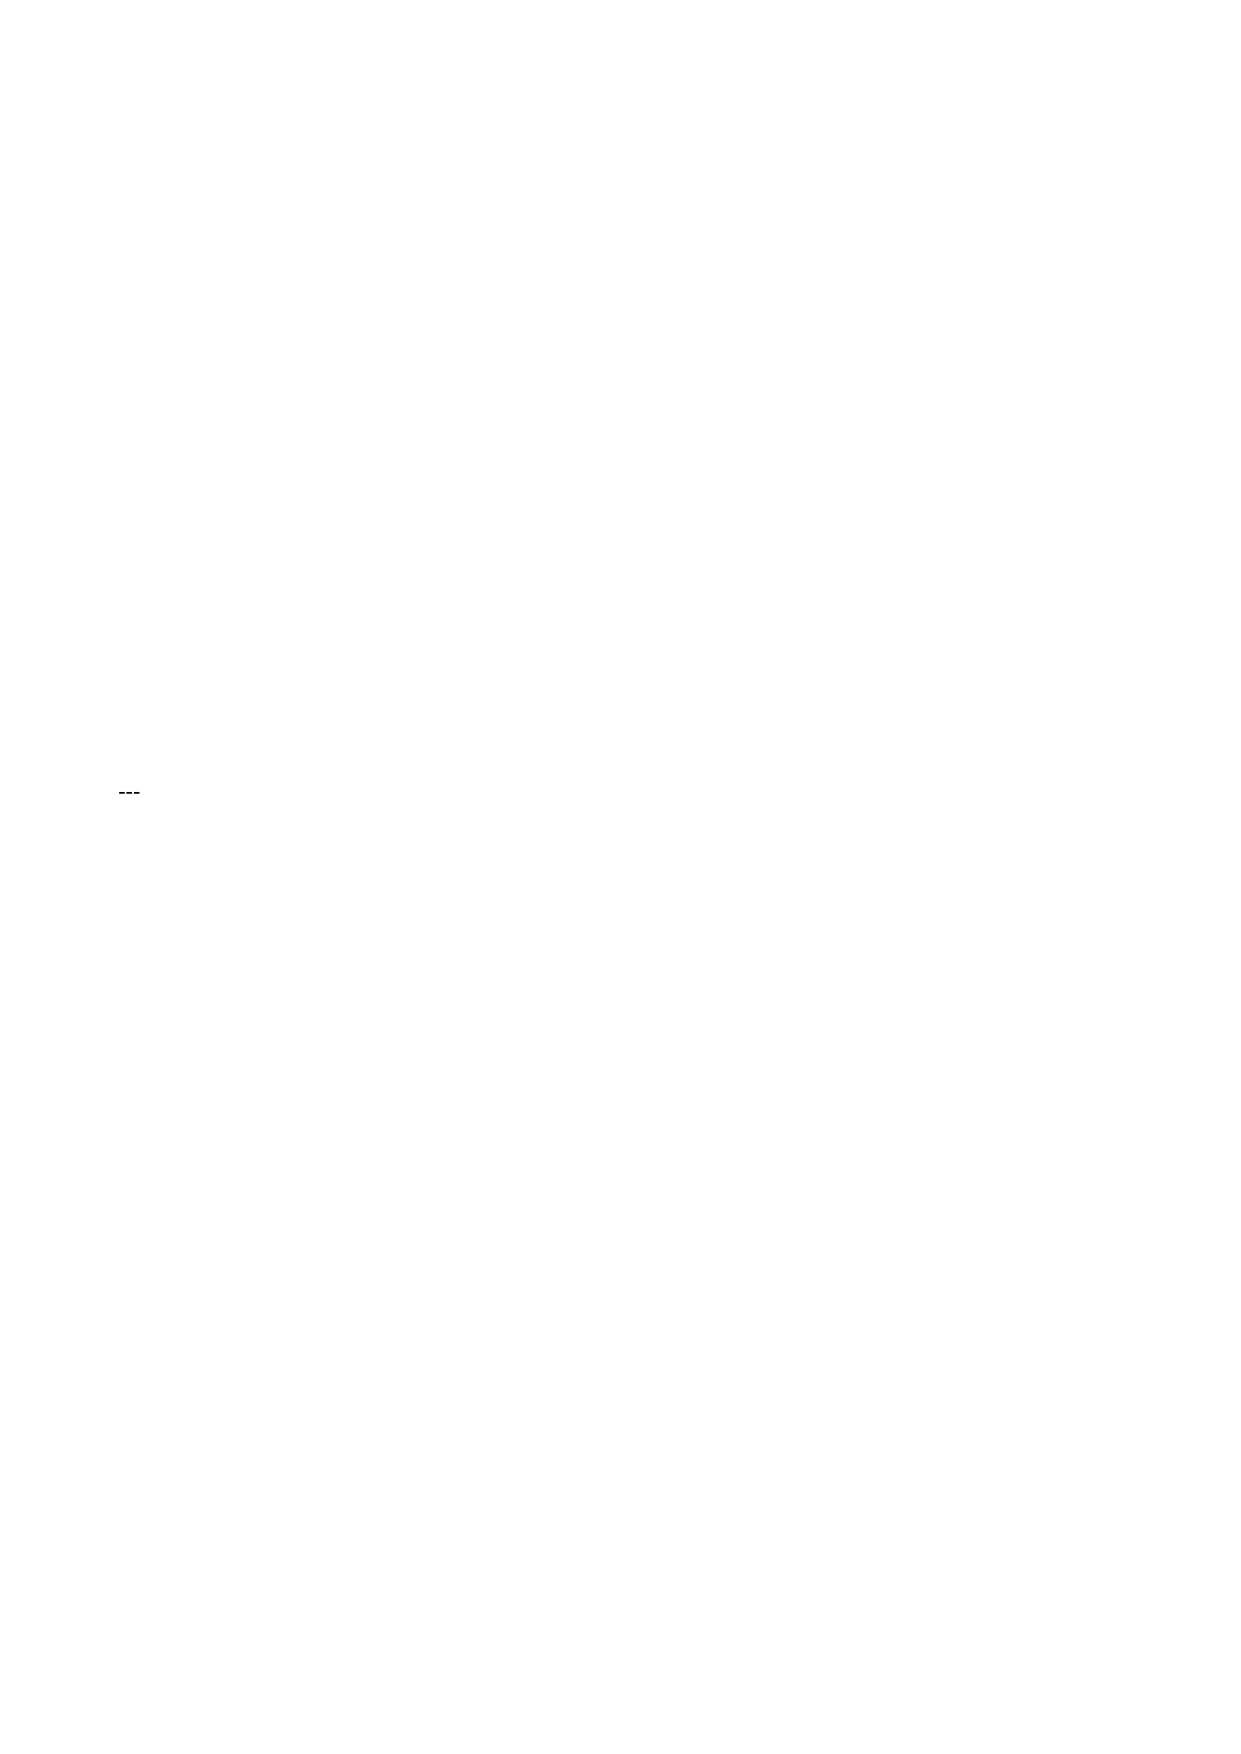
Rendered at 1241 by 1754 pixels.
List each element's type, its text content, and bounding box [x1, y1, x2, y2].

text --- [118, 775, 1122, 806]
